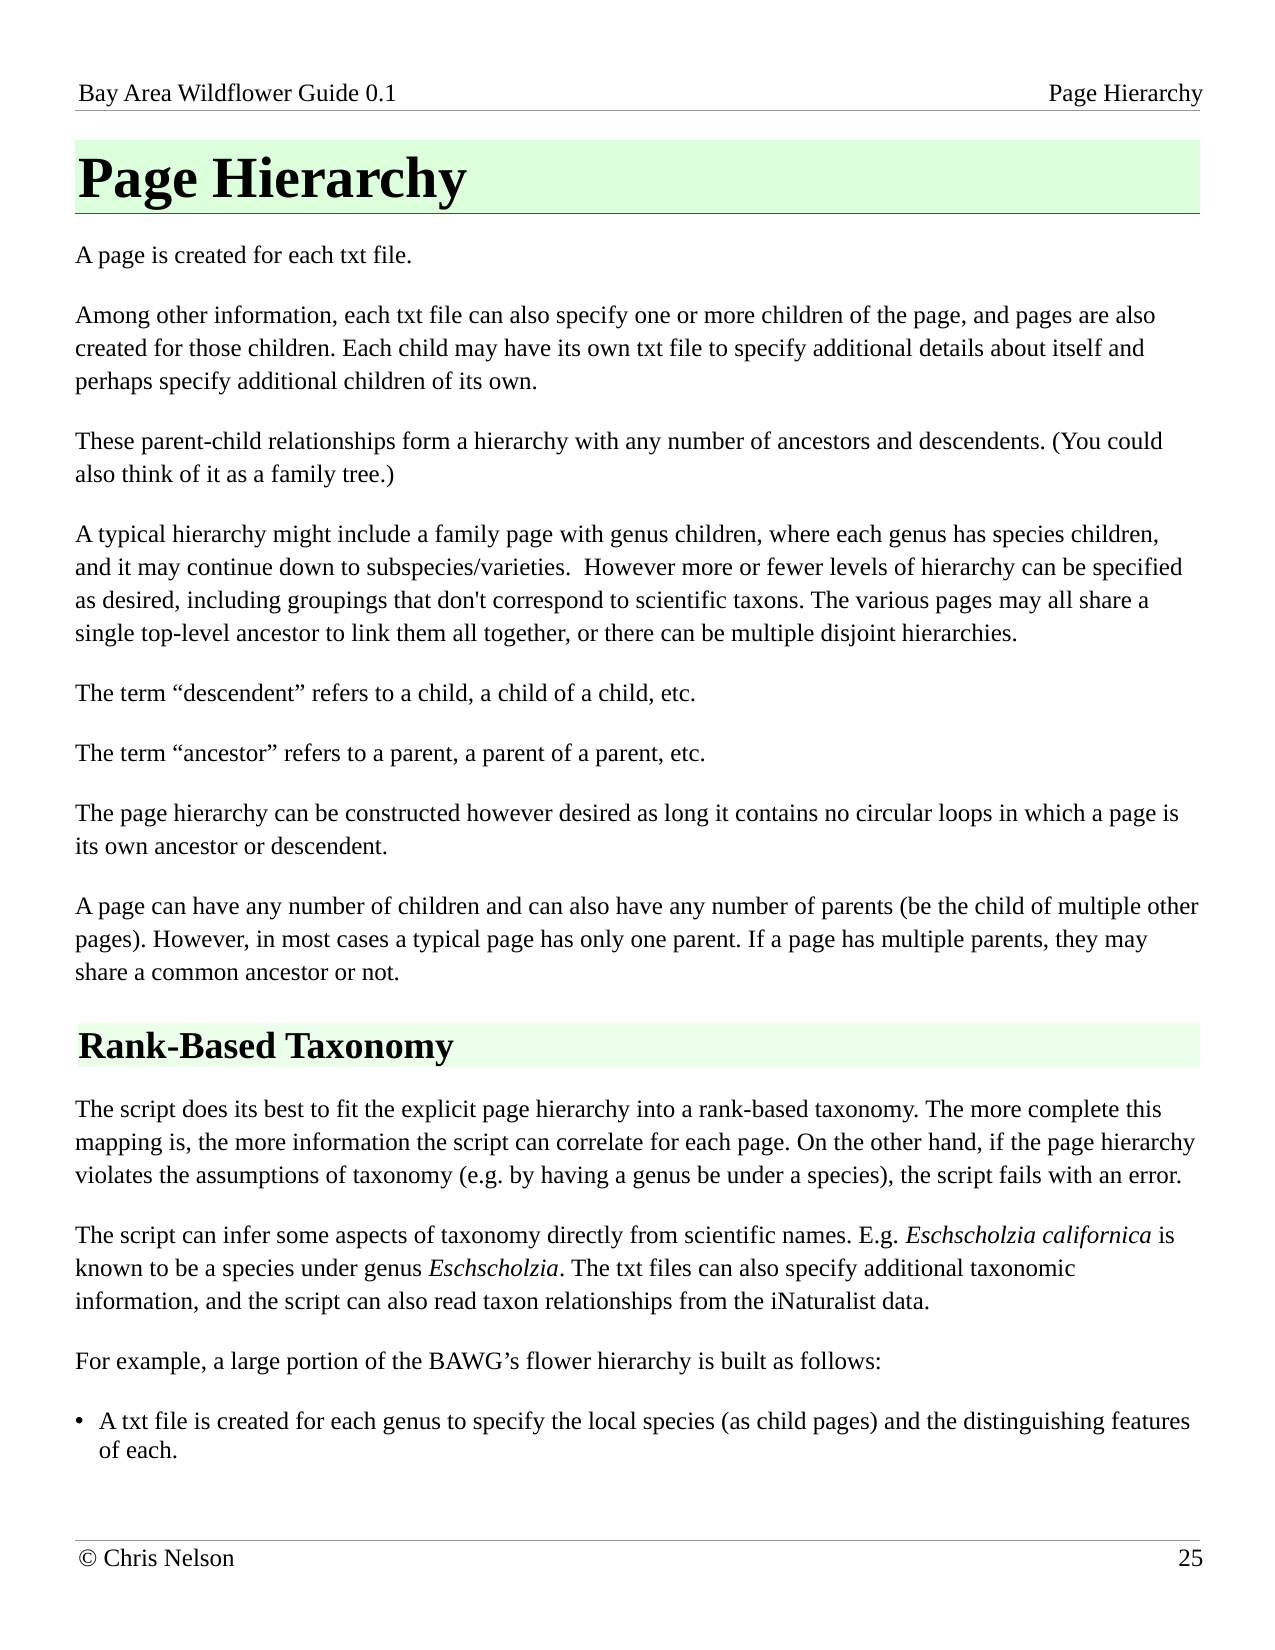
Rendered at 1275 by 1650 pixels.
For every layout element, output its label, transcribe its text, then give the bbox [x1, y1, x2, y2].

text The script does its best to fit the explicit page hierarchy into a rank-based taxonomy. The more complete this mapping is, the more information the script can correlate for each page. On the other hand, if the page hierarchy violates the assumptions of taxonomy (e.g. by having a genus be under a species), the script fails with an error. [75, 1094, 1200, 1189]
text The page hierarchy can be constructed however desired as long it contains no circular loops in which a page is its own ancestor or descendent. [75, 798, 1200, 860]
text These parent-child relationships form a hierarchy with any number of ancestors and descendents. (You could also think of it as a family tree.) [75, 426, 1200, 488]
subtitle Page Hierarchy [75, 140, 1200, 213]
text A page can have any number of children and can also have any number of parents (be the child of multiple other pages). However, in most cases a typical page has only one parent. If a page has multiple parents, they may share a common ancestor or not. [75, 891, 1200, 986]
text Among other information, each txt file can also specify one or more children of the page, and pages are also created for those children. Each child may have its own txt file to specify additional details about itself and perhaps specify additional children of its own. [75, 300, 1200, 395]
subtitle Rank-Based Taxonomy [78, 1023, 1200, 1067]
text A page is created for each txt file. [75, 240, 1200, 269]
text The script can infer some aspects of taxonomy directly from scientific names. E.g. Eschscholzia californica is known to be a species under genus Eschscholzia. The txt files can also specify additional taxonomic information, and the script can also read taxon relationships from the iNaturalist data. [75, 1220, 1200, 1315]
text A typical hierarchy might include a family page with genus children, where each genus has species children, and it may continue down to subspecies/varieties. However more or fewer levels of hierarchy can be specified as desired, including groupings that don't correspond to scientific taxons. The various pages may all share a single top-level ancestor to link them all together, or there can be multiple disjoint hierarchies. [75, 519, 1200, 647]
text For example, a large portion of the BAWG’s flower hierarchy is built as follows: [75, 1346, 1200, 1375]
list A txt file is created for each genus to specify the local species (as child pages) and the distinguishing features of each. [75, 1406, 1200, 1463]
text The term “ancestor” refers to a parent, a parent of a parent, etc. [75, 738, 1200, 767]
text The term “descendent” refers to a child, a child of a child, etc. [75, 678, 1200, 707]
